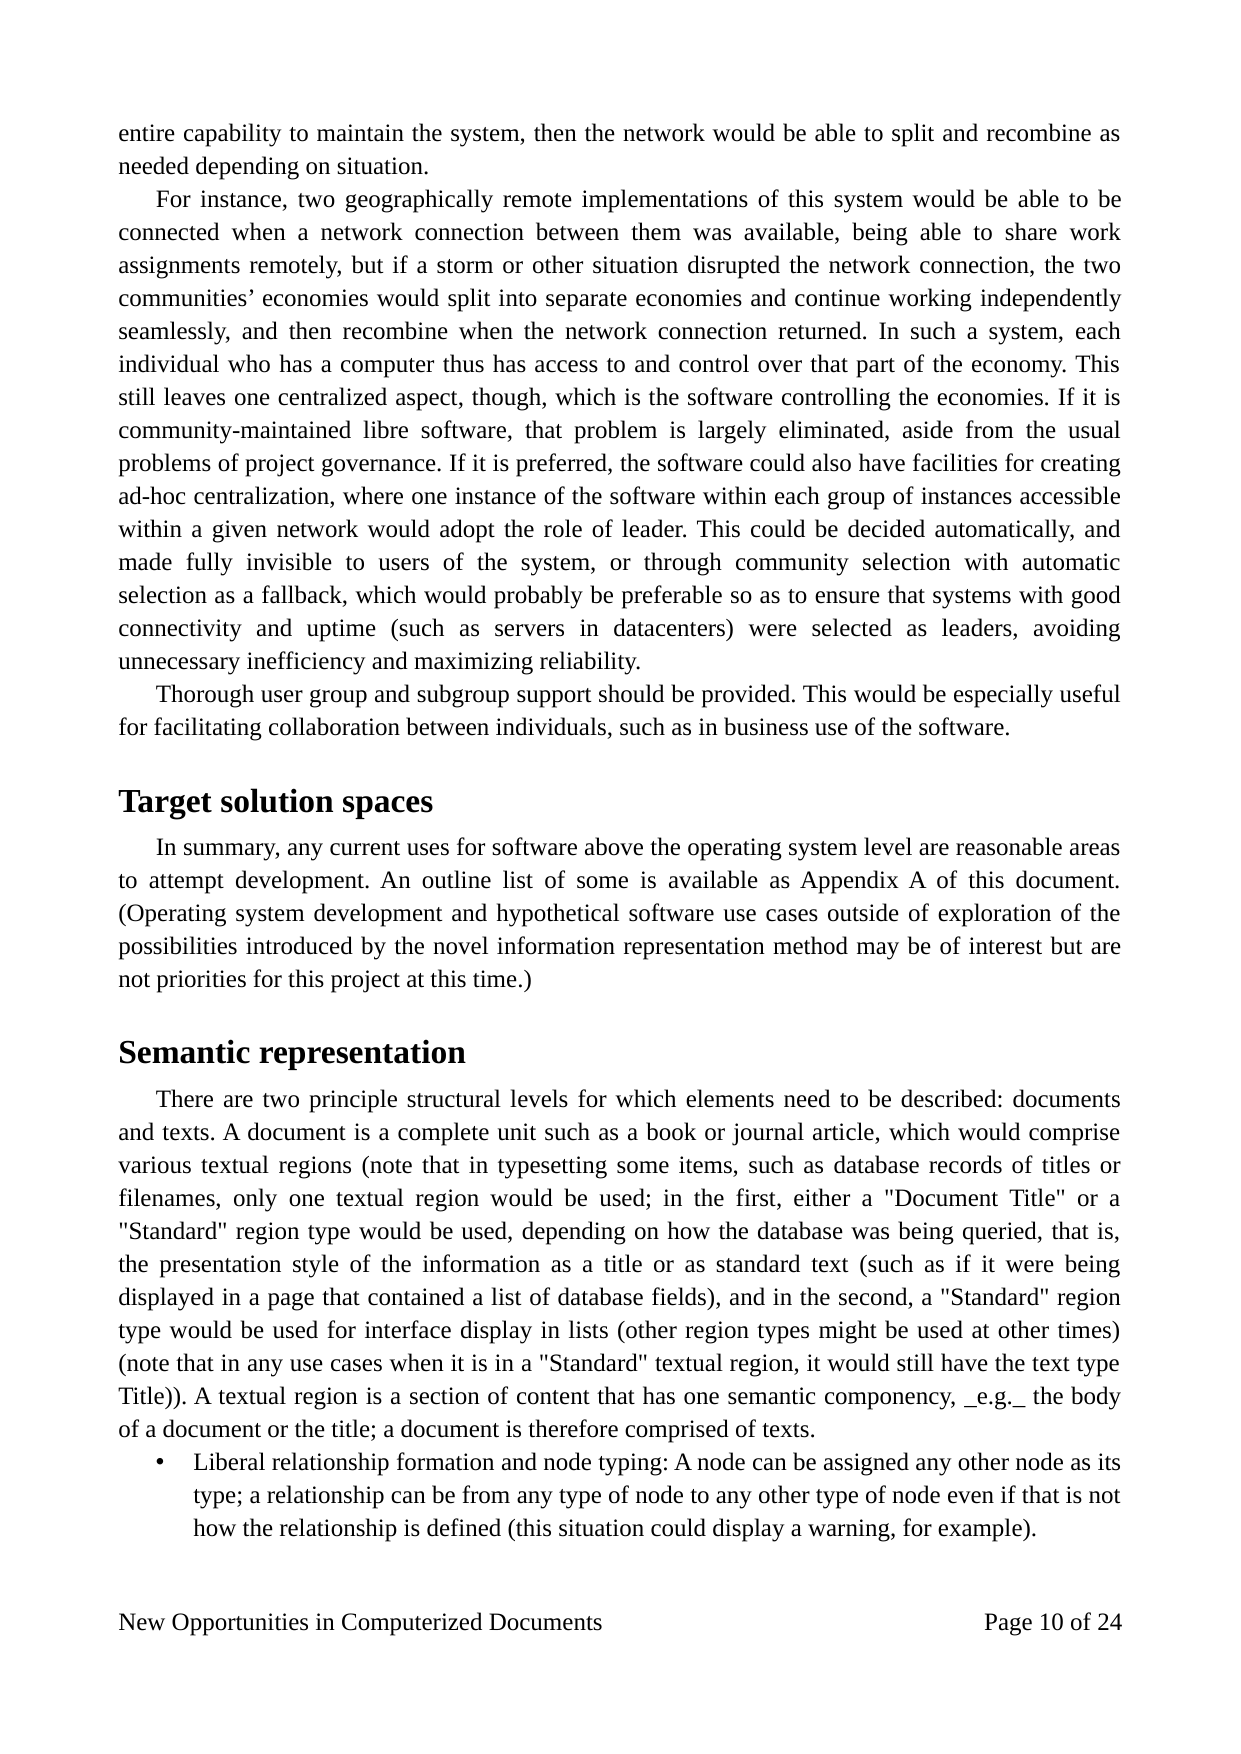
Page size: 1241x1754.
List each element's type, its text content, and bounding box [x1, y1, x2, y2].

subtitle Semantic representation [118, 1033, 1122, 1071]
subtitle Target solution spaces [118, 781, 1122, 819]
text In summary, any current uses for software above the operating system level are reasonable areas to attempt development. An outline list of some is available as Appendix A of this document. (Operating system development and hypothetical software use cases outside of exploration of the possibilities introduced by the novel information representation method may be of interest but are not priorities for this project at this time.) [118, 832, 1122, 993]
text For instance, two geographically remote implementations of this system would be able to be connected when a network connection between them was available, being able to share work assignments remotely, but if a storm or other situation disrupted the network connection, the two communities’ economies would split into separate economies and continue working independently seamlessly, and then recombine when the network connection returned. In such a system, each individual who has a computer thus has access to and control over that part of the economy. This still leaves one centralized aspect, though, which is the software controlling the economies. If it is community-maintained libre software, that problem is largely eliminated, aside from the usual problems of project governance. If it is preferred, the software could also have facilities for creating ad-hoc centralization, where one instance of the software within each group of instances accessible within a given network would adopt the role of leader. This could be decided automatically, and made fully invisible to users of the system, or through community selection with automatic selection as a fallback, which would probably be preferable so as to ensure that systems with good connectivity and uptime (such as servers in datacenters) were selected as leaders, avoiding unnecessary inefficiency and maximizing reliability. [118, 184, 1122, 675]
list Liberal relationship formation and node typing: A node can be assigned any other node as its type; a relationship can be from any type of node to any other type of node even if that is not how the relationship is defined (this situation could display a warning, for example). [156, 1447, 1122, 1542]
text Thorough user group and subgroup support should be provided. This would be especially useful for facilitating collaboration between individuals, such as in business use of the software. [118, 679, 1122, 741]
text entire capability to maintain the system, then the network would be able to split and recombine as needed depending on situation. [118, 118, 1122, 180]
text There are two principle structural levels for which elements need to be described: documents and texts. A document is a complete unit such as a book or journal article, which would comprise various textual regions (note that in typesetting some items, such as database records of titles or filenames, only one textual region would be used; in the first, either a "Document Title" or a "Standard" region type would be used, depending on how the database was being queried, that is, the presentation style of the information as a title or as standard text (such as if it were being displayed in a page that contained a list of database fields), and in the second, a "Standard" region type would be used for interface display in lists (other region types might be used at other times) (note that in any use cases when it is in a "Standard" textual region, it would still have the text type Title)). A textual region is a section of content that has one semantic componency, _e.g._ the body of a document or the title; a document is therefore comprised of texts. [118, 1084, 1122, 1443]
